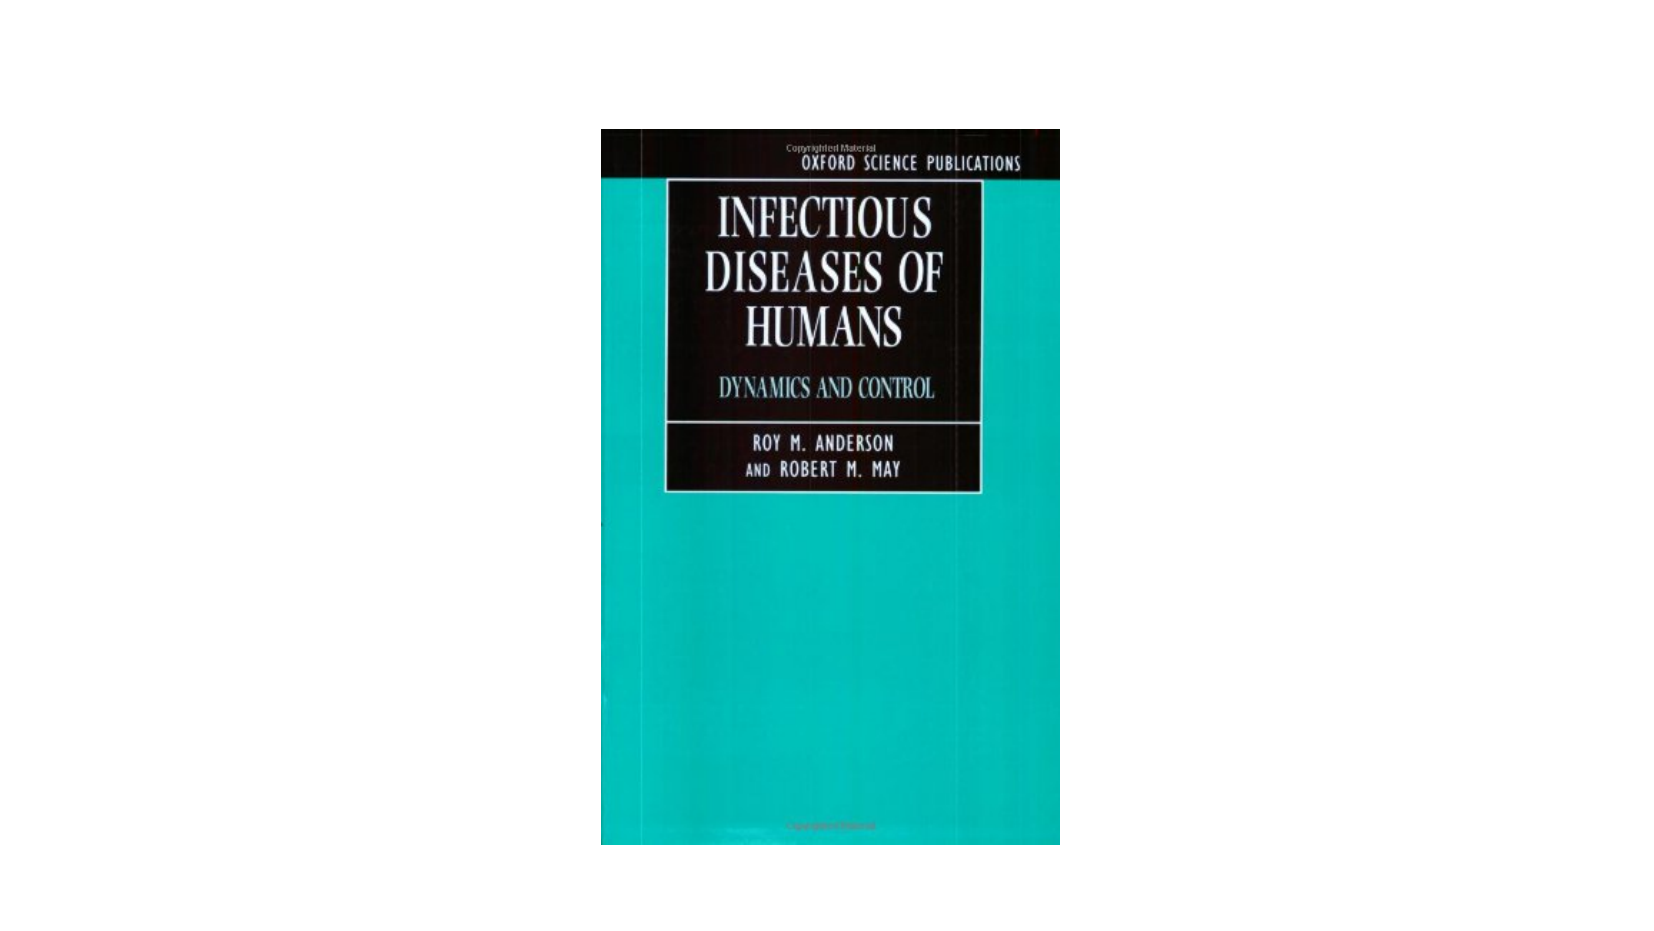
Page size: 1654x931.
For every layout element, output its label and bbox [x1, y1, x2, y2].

picture [601, 129, 1060, 845]
